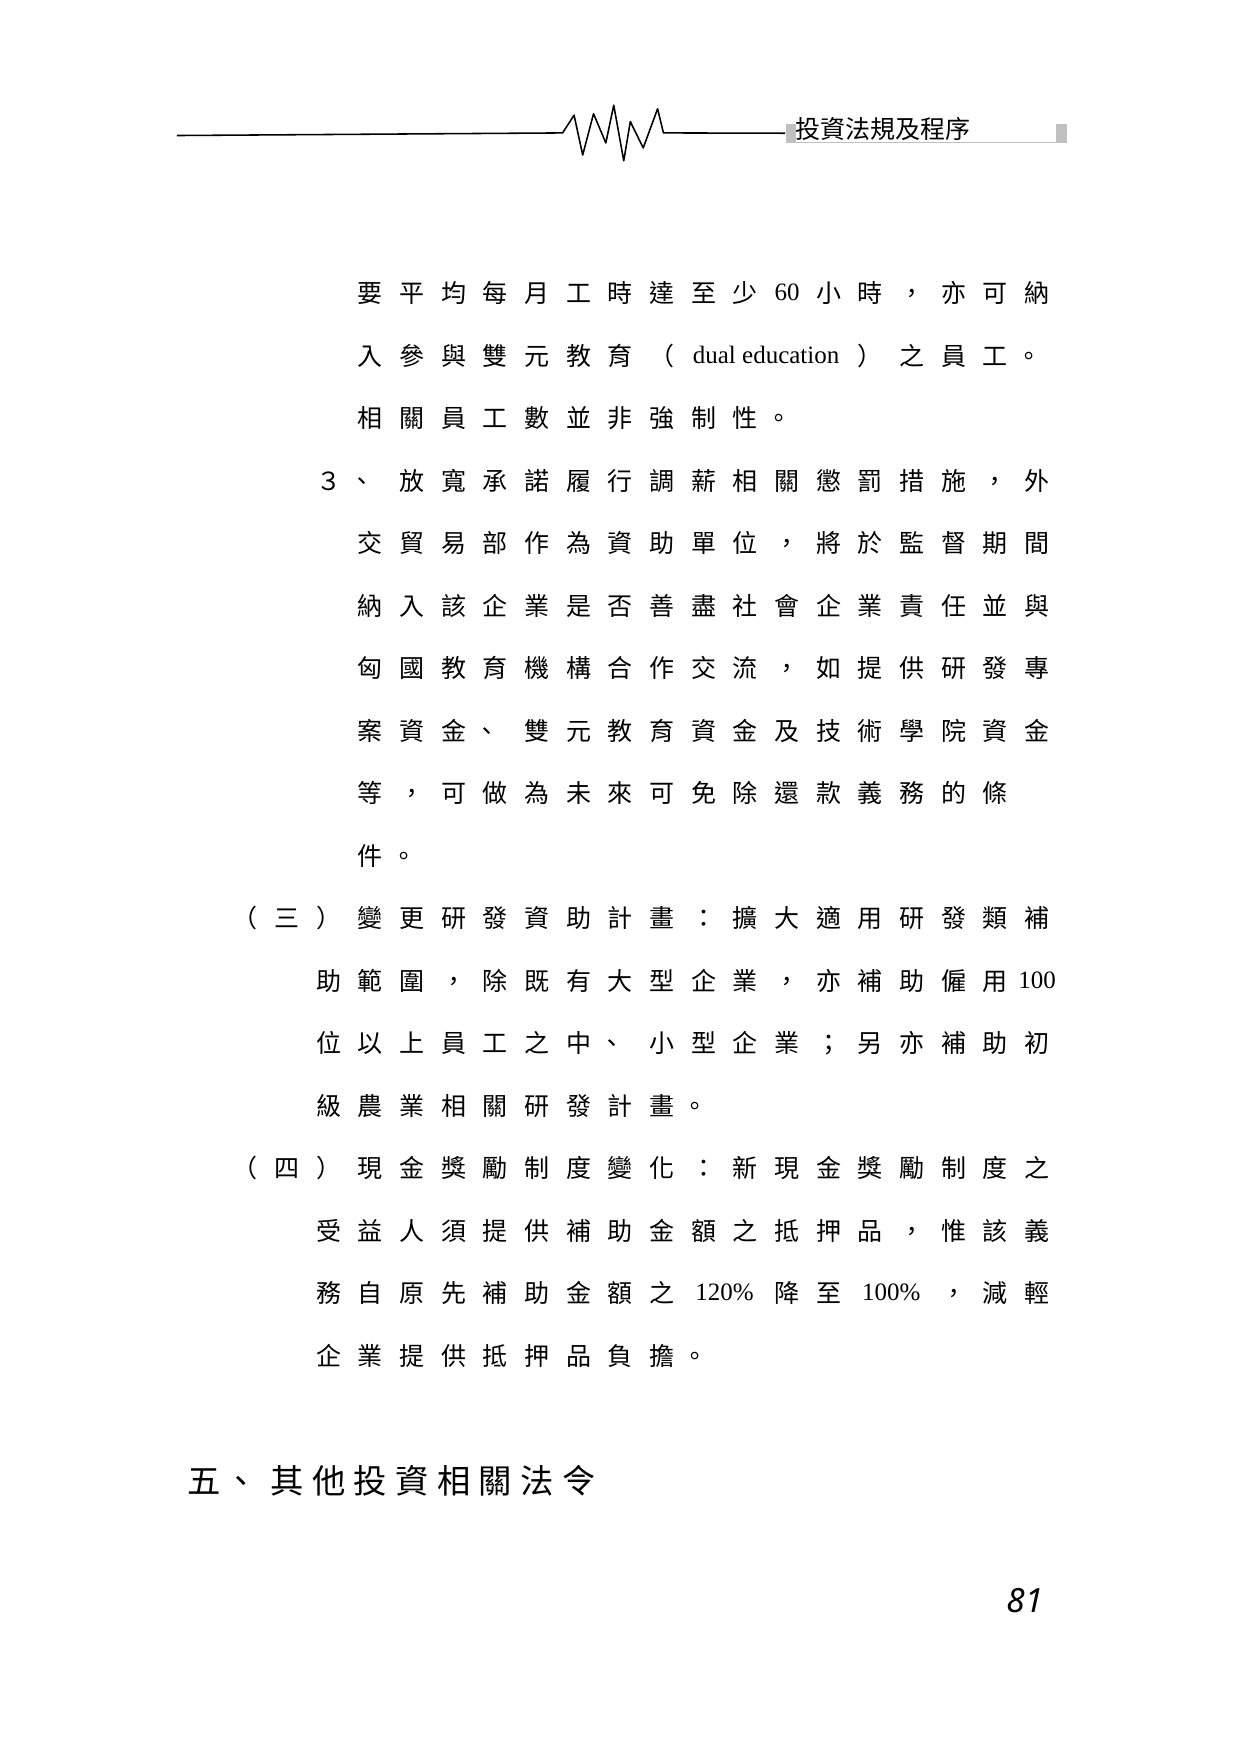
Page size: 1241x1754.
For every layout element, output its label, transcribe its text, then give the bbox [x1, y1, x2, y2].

text （四）現金獎勵制度變化：新現金獎勵制度之受益人須提供補助金額之抵押品，惟該義務自原先補助金額之120%降至100%，減輕企業提供抵押品負擔。 [207, 1125, 1058, 1375]
text ３、放寬承諾履行調薪相關懲罰措施，外交貿易部作為資助單位，將於監督期間納入該企業是否善盡社會企業責任並與匈國教育機構合作交流，如提供研發專案資金、雙元教育資金及技術學院資金等，可做為未來可免除還款義務的條件。 [281, 438, 1058, 875]
text （三）變更研發資助計畫：擴大適用研發類補助範圍，除既有大型企業，亦補助僱用100位以上員工之中、小型企業；另亦補助初級農業相關研發計畫。 [207, 875, 1058, 1125]
text 五、其他投資相關法令 [183, 1438, 1058, 1500]
text 要平均每月工時達至少60小時，亦可納入參與雙元教育（dual education）之員工。相關員工數並非強制性。 [281, 250, 1058, 438]
